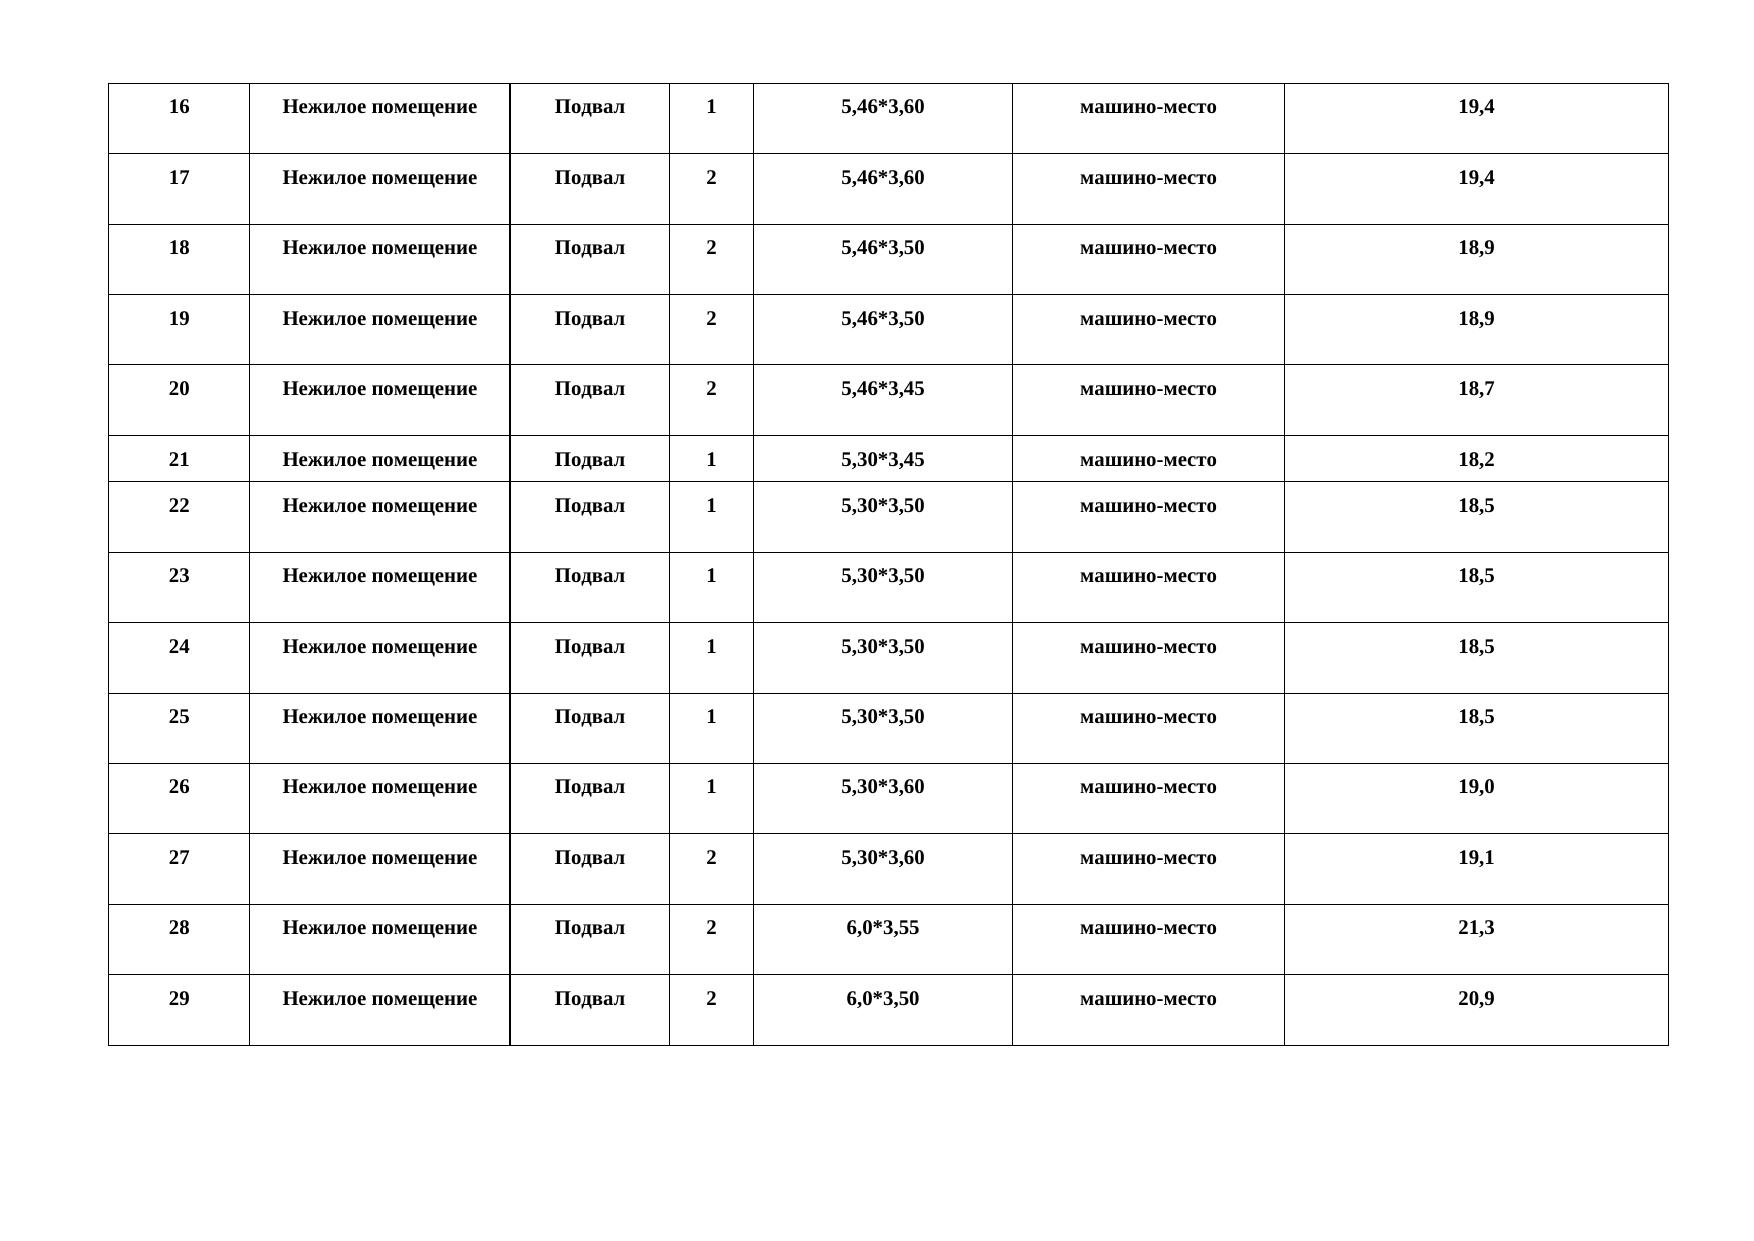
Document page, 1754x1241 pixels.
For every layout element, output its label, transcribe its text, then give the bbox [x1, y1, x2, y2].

table_cell Нежилое помещение [250, 975, 509, 1044]
table_cell Нежилое помещение [250, 553, 509, 622]
table_cell 23 [109, 553, 249, 622]
table_cell машино-место [1013, 436, 1284, 481]
table_cell 26 [109, 764, 249, 833]
table_cell 2 [670, 295, 753, 364]
table_cell 5,30*3,50 [754, 553, 1012, 622]
table_cell Подвал [511, 295, 669, 364]
table_cell Нежилое помещение [250, 905, 509, 974]
table_cell 22 [109, 482, 249, 552]
table_cell 5,30*3,45 [754, 436, 1012, 481]
table_cell машино-место [1013, 225, 1284, 294]
table_cell 5,30*3,50 [754, 482, 1012, 552]
table_cell Нежилое помещение [250, 154, 509, 223]
table_cell 1 [670, 436, 753, 481]
table_cell 5,46*3,60 [754, 154, 1012, 223]
table_cell Нежилое помещение [250, 482, 509, 552]
table_cell Подвал [511, 84, 669, 153]
table_cell 18,5 [1285, 482, 1668, 552]
table_cell 20 [109, 365, 249, 435]
table_cell 18,9 [1285, 295, 1668, 364]
table_cell 19,4 [1285, 154, 1668, 223]
table_cell 1 [670, 482, 753, 552]
table_cell 19,4 [1285, 84, 1668, 153]
table_cell 1 [670, 694, 753, 763]
table_cell 29 [109, 975, 249, 1044]
table_cell 1 [670, 623, 753, 692]
table_cell 18,7 [1285, 365, 1668, 435]
table_cell машино-место [1013, 764, 1284, 833]
table_cell машино-место [1013, 623, 1284, 692]
table_cell 5,30*3,60 [754, 834, 1012, 904]
table_cell 1 [670, 764, 753, 833]
table_cell 2 [670, 365, 753, 435]
table_cell 2 [670, 834, 753, 904]
table_cell 24 [109, 623, 249, 692]
table_cell 17 [109, 154, 249, 223]
table_cell Нежилое помещение [250, 694, 509, 763]
table_cell Подвал [511, 764, 669, 833]
table_cell Подвал [511, 365, 669, 435]
table_cell 6,0*3,55 [754, 905, 1012, 974]
table_cell 21 [109, 436, 249, 481]
table_cell Нежилое помещение [250, 623, 509, 692]
table_cell Нежилое помещение [250, 365, 509, 435]
table_cell машино-место [1013, 975, 1284, 1044]
table_cell 27 [109, 834, 249, 904]
table_cell 5,46*3,45 [754, 365, 1012, 435]
table_cell 5,30*3,50 [754, 694, 1012, 763]
table_cell 6,0*3,50 [754, 975, 1012, 1044]
table_cell Подвал [511, 905, 669, 974]
table_cell машино-место [1013, 482, 1284, 552]
table_cell 19,0 [1285, 764, 1668, 833]
table_cell Подвал [511, 975, 669, 1044]
table_cell 18,5 [1285, 623, 1668, 692]
table_cell 5,46*3,50 [754, 225, 1012, 294]
table_cell Нежилое помещение [250, 834, 509, 904]
table_cell Подвал [511, 482, 669, 552]
table_cell Нежилое помещение [250, 436, 509, 481]
table_cell машино-место [1013, 834, 1284, 904]
table_cell Подвал [511, 694, 669, 763]
table_cell 1 [670, 553, 753, 622]
table_cell 19 [109, 295, 249, 364]
table_cell машино-место [1013, 905, 1284, 974]
table_cell 20,9 [1285, 975, 1668, 1044]
table_cell Нежилое помещение [250, 764, 509, 833]
table_cell 21,3 [1285, 905, 1668, 974]
table_cell 5,46*3,60 [754, 84, 1012, 153]
table_cell 2 [670, 975, 753, 1044]
table_cell 18 [109, 225, 249, 294]
table_cell 1 [670, 84, 753, 153]
table_cell 5,30*3,50 [754, 623, 1012, 692]
table_cell Подвал [511, 225, 669, 294]
table_cell Подвал [511, 154, 669, 223]
table_cell Подвал [511, 623, 669, 692]
table_cell 5,30*3,60 [754, 764, 1012, 833]
table_cell Подвал [511, 436, 669, 481]
table_cell 18,5 [1285, 553, 1668, 622]
table_cell 5,46*3,50 [754, 295, 1012, 364]
table_cell 2 [670, 225, 753, 294]
table_cell машино-место [1013, 154, 1284, 223]
table_cell 18,5 [1285, 694, 1668, 763]
table_cell машино-место [1013, 694, 1284, 763]
table_cell 28 [109, 905, 249, 974]
table_cell 25 [109, 694, 249, 763]
table_cell Нежилое помещение [250, 84, 509, 153]
table_cell 18,2 [1285, 436, 1668, 481]
table_cell 19,1 [1285, 834, 1668, 904]
table_cell машино-место [1013, 295, 1284, 364]
table_cell 2 [670, 905, 753, 974]
table_cell 18,9 [1285, 225, 1668, 294]
table_cell машино-место [1013, 84, 1284, 153]
table_cell Нежилое помещение [250, 295, 509, 364]
table_cell Подвал [511, 834, 669, 904]
table_cell машино-место [1013, 365, 1284, 435]
table_cell машино-место [1013, 553, 1284, 622]
table_cell Нежилое помещение [250, 225, 509, 294]
table_cell Подвал [511, 553, 669, 622]
table_cell 2 [670, 154, 753, 223]
table_cell 16 [109, 84, 249, 153]
